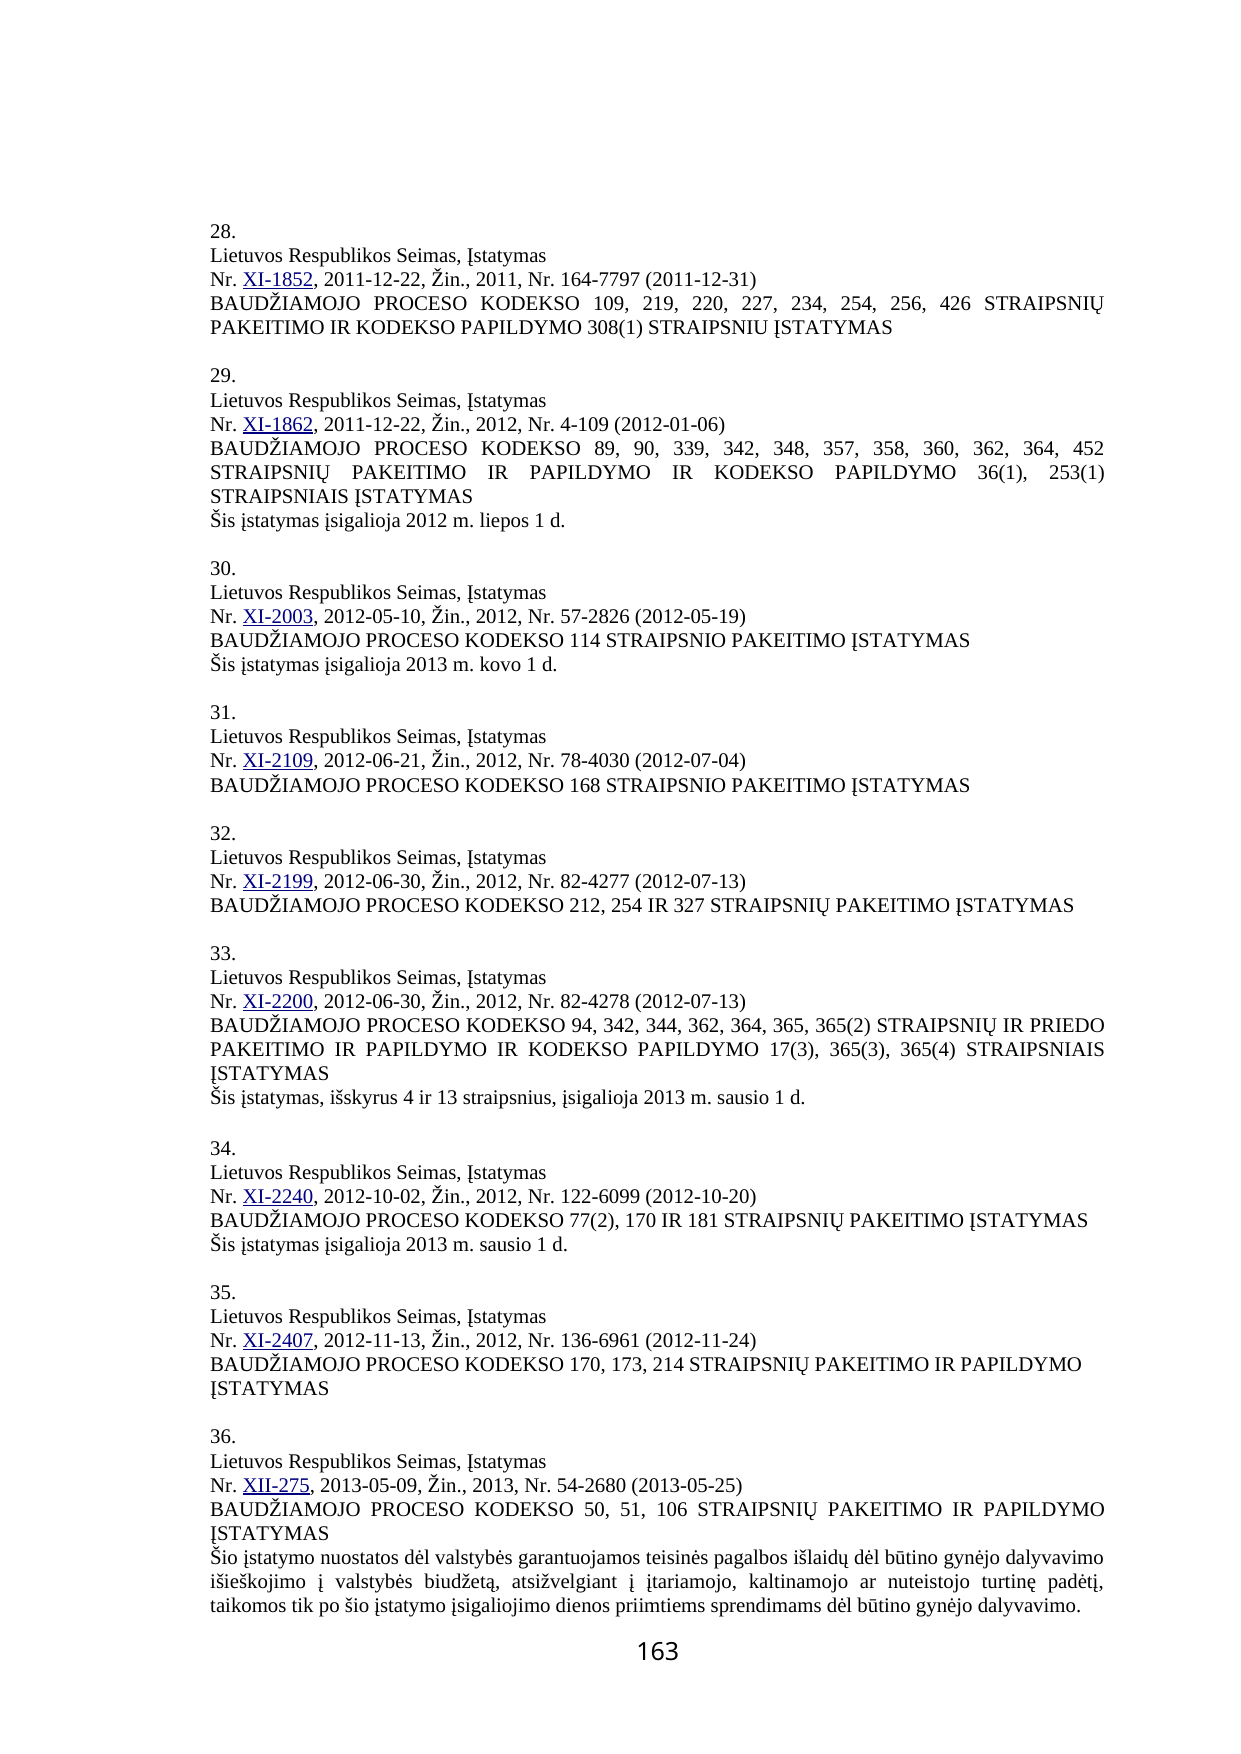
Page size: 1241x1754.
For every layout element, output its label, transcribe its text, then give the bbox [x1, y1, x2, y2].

text Nr. XI-1852, 2011-12-22, Žin., 2011, Nr. 164-7797 (2011-12-31) [210, 267, 1106, 291]
text Lietuvos Respublikos Seimas, Įstatymas [210, 1160, 1106, 1184]
text 31. [210, 700, 1106, 724]
text Šis įstatymas įsigalioja 2012 m. liepos 1 d. [210, 508, 1106, 532]
text Lietuvos Respublikos Seimas, Įstatymas [210, 845, 1106, 869]
text 29. [210, 363, 1106, 387]
text Nr. XI-2407, 2012-11-13, Žin., 2012, Nr. 136-6961 (2012-11-24) [210, 1328, 1106, 1352]
text 33. [210, 941, 1106, 965]
text BAUDŽIAMOJO PROCESO KODEKSO 168 STRAIPSNIO PAKEITIMO ĮSTATYMAS [210, 772, 1106, 797]
text Šis įstatymas, išskyrus 4 ir 13 straipsnius, įsigalioja 2013 m. sausio 1 d. [210, 1085, 1106, 1109]
text Nr. XI-2240, 2012-10-02, Žin., 2012, Nr. 122-6099 (2012-10-20) [210, 1184, 1106, 1208]
text BAUDŽIAMOJO PROCESO KODEKSO 89, 90, 339, 342, 348, 357, 358, 360, 362, 364, 452 STRAIPSNIŲ PAKEITIMO IR PAPILDYMO IR KODEKSO PAPILDYMO 36(1), 253(1) STRAIPSNIAIS ĮSTATYMAS [210, 436, 1106, 508]
text 32. [210, 821, 1106, 845]
text BAUDŽIAMOJO PROCESO KODEKSO 77(2), 170 IR 181 STRAIPSNIŲ PAKEITIMO ĮSTATYMAS [210, 1208, 1106, 1232]
text Nr. XII-275, 2013-05-09, Žin., 2013, Nr. 54-2680 (2013-05-25) [210, 1473, 1106, 1497]
text Lietuvos Respublikos Seimas, Įstatymas [210, 243, 1106, 267]
text Lietuvos Respublikos Seimas, Įstatymas [210, 580, 1106, 604]
text Lietuvos Respublikos Seimas, Įstatymas [210, 1448, 1106, 1473]
text Nr. XI-1862, 2011-12-22, Žin., 2012, Nr. 4-109 (2012-01-06) [210, 412, 1106, 436]
text Nr. XI-2199, 2012-06-30, Žin., 2012, Nr. 82-4277 (2012-07-13) [210, 869, 1106, 893]
text 35. [210, 1280, 1106, 1304]
text Šis įstatymas įsigalioja 2013 m. kovo 1 d. [210, 652, 1106, 676]
text BAUDŽIAMOJO PROCESO KODEKSO 170, 173, 214 STRAIPSNIŲ PAKEITIMO IR PAPILDYMO ĮSTATYMAS [210, 1352, 1106, 1400]
text Lietuvos Respublikos Seimas, Įstatymas [210, 1304, 1106, 1328]
text Lietuvos Respublikos Seimas, Įstatymas [210, 724, 1106, 748]
text BAUDŽIAMOJO PROCESO KODEKSO 50, 51, 106 STRAIPSNIŲ PAKEITIMO IR PAPILDYMO ĮSTATYMAS [210, 1497, 1106, 1545]
text BAUDŽIAMOJO PROCESO KODEKSO 114 STRAIPSNIO PAKEITIMO ĮSTATYMAS [210, 628, 1106, 652]
text BAUDŽIAMOJO PROCESO KODEKSO 212, 254 IR 327 STRAIPSNIŲ PAKEITIMO ĮSTATYMAS [210, 893, 1106, 917]
text Lietuvos Respublikos Seimas, Įstatymas [210, 387, 1106, 412]
text Lietuvos Respublikos Seimas, Įstatymas [210, 965, 1106, 989]
text Nr. XI-2003, 2012-05-10, Žin., 2012, Nr. 57-2826 (2012-05-19) [210, 604, 1106, 628]
text Šio įstatymo nuostatos dėl valstybės garantuojamos teisinės pagalbos išlaidų dėl būtino gynėjo dalyvavimo išieškojimo į valstybės biudžetą, atsižvelgiant į įtariamojo, kaltinamojo ar nuteistojo turtinę padėtį, taikomos tik po šio įstatymo įsigaliojimo dienos priimtiems sprendimams dėl būtino gynėjo dalyvavimo. [210, 1545, 1106, 1617]
text 30. [210, 556, 1106, 580]
text Nr. XI-2109, 2012-06-21, Žin., 2012, Nr. 78-4030 (2012-07-04) [210, 748, 1106, 772]
text BAUDŽIAMOJO PROCESO KODEKSO 94, 342, 344, 362, 364, 365, 365(2) STRAIPSNIŲ IR PRIEDO PAKEITIMO IR PAPILDYMO IR KODEKSO PAPILDYMO 17(3), 365(3), 365(4) STRAIPSNIAIS ĮSTATYMAS [210, 1013, 1106, 1085]
text 28. [210, 219, 1106, 243]
text 36. [210, 1424, 1106, 1448]
text Šis įstatymas įsigalioja 2013 m. sausio 1 d. [210, 1232, 1106, 1256]
text Nr. XI-2200, 2012-06-30, Žin., 2012, Nr. 82-4278 (2012-07-13) [210, 989, 1106, 1013]
text 34. [210, 1136, 1106, 1160]
text BAUDŽIAMOJO PROCESO KODEKSO 109, 219, 220, 227, 234, 254, 256, 426 STRAIPSNIŲ PAKEITIMO IR KODEKSO PAPILDYMO 308(1) STRAIPSNIU ĮSTATYMAS [210, 291, 1106, 339]
